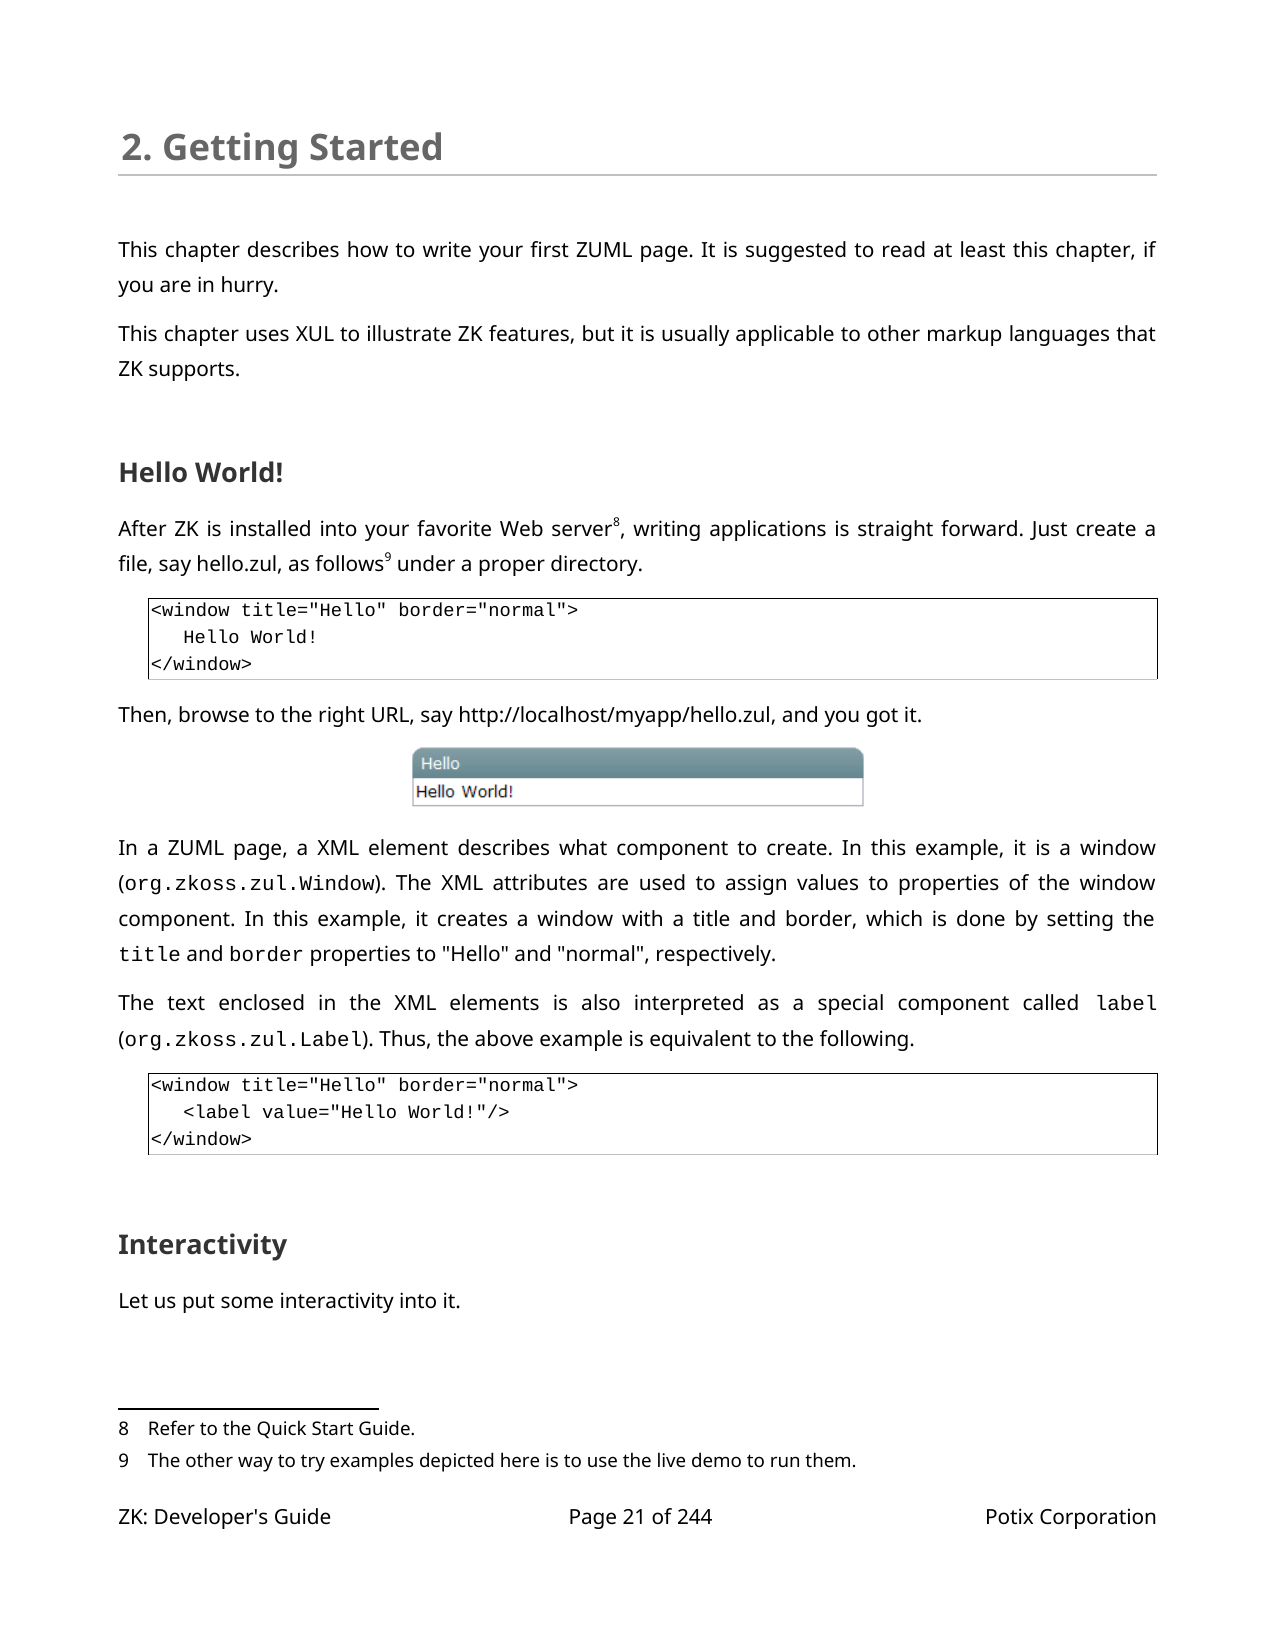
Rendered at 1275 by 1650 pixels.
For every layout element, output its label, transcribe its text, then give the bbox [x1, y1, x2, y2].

text The text enclosed in the XML elements is also interpreted as a special component called label (org.zkoss.zul.Label). Thus, the above example is equivalent to the following. [118, 988, 1157, 1052]
text After ZK is installed into your favorite Web server, writing applications is straight forward. Just create a file, say hello.zul, as follows under a proper directory. [118, 514, 1157, 577]
text </window> [149, 1127, 1157, 1154]
subtitle 2. Getting Started [118, 118, 1157, 174]
text This chapter describes how to write your first ZUML page. It is suggested to read at least this chapter, if you are in hurry. [118, 235, 1157, 298]
picture [410, 746, 865, 809]
text <label value="Hello World!"/> [149, 1100, 1157, 1124]
text This chapter uses XUL to illustrate ZK features, but it is usually applicable to other markup languages that ZK supports. [118, 319, 1157, 382]
subtitle Interactivity [118, 1225, 1157, 1262]
text Then, browse to the right URL, say http://localhost/myapp/hello.zul, and you got it. [118, 700, 1157, 728]
text </window> [149, 652, 1157, 679]
text <window title="Hello" border="normal"> [149, 599, 1157, 622]
text <window title="Hello" border="normal"> [149, 1074, 1157, 1097]
text Hello World! [149, 625, 1157, 649]
text Refer to the Quick Start Guide. [118, 1416, 1157, 1441]
text In a ZUML page, a XML element describes what component to create. In this example, it is a window (org.zkoss.zul.Window). The XML attributes are used to assign values to properties of the window component. In this example, it creates a window with a title and border, which is done by setting the title and border properties to "Hello" and "normal", respectively. [118, 749, 1157, 968]
text Let us put some interactivity into it. [118, 1286, 1157, 1314]
subtitle Hello World! [118, 453, 1157, 490]
text The other way to try examples depicted here is to use the live demo to run them. [118, 1447, 1157, 1473]
